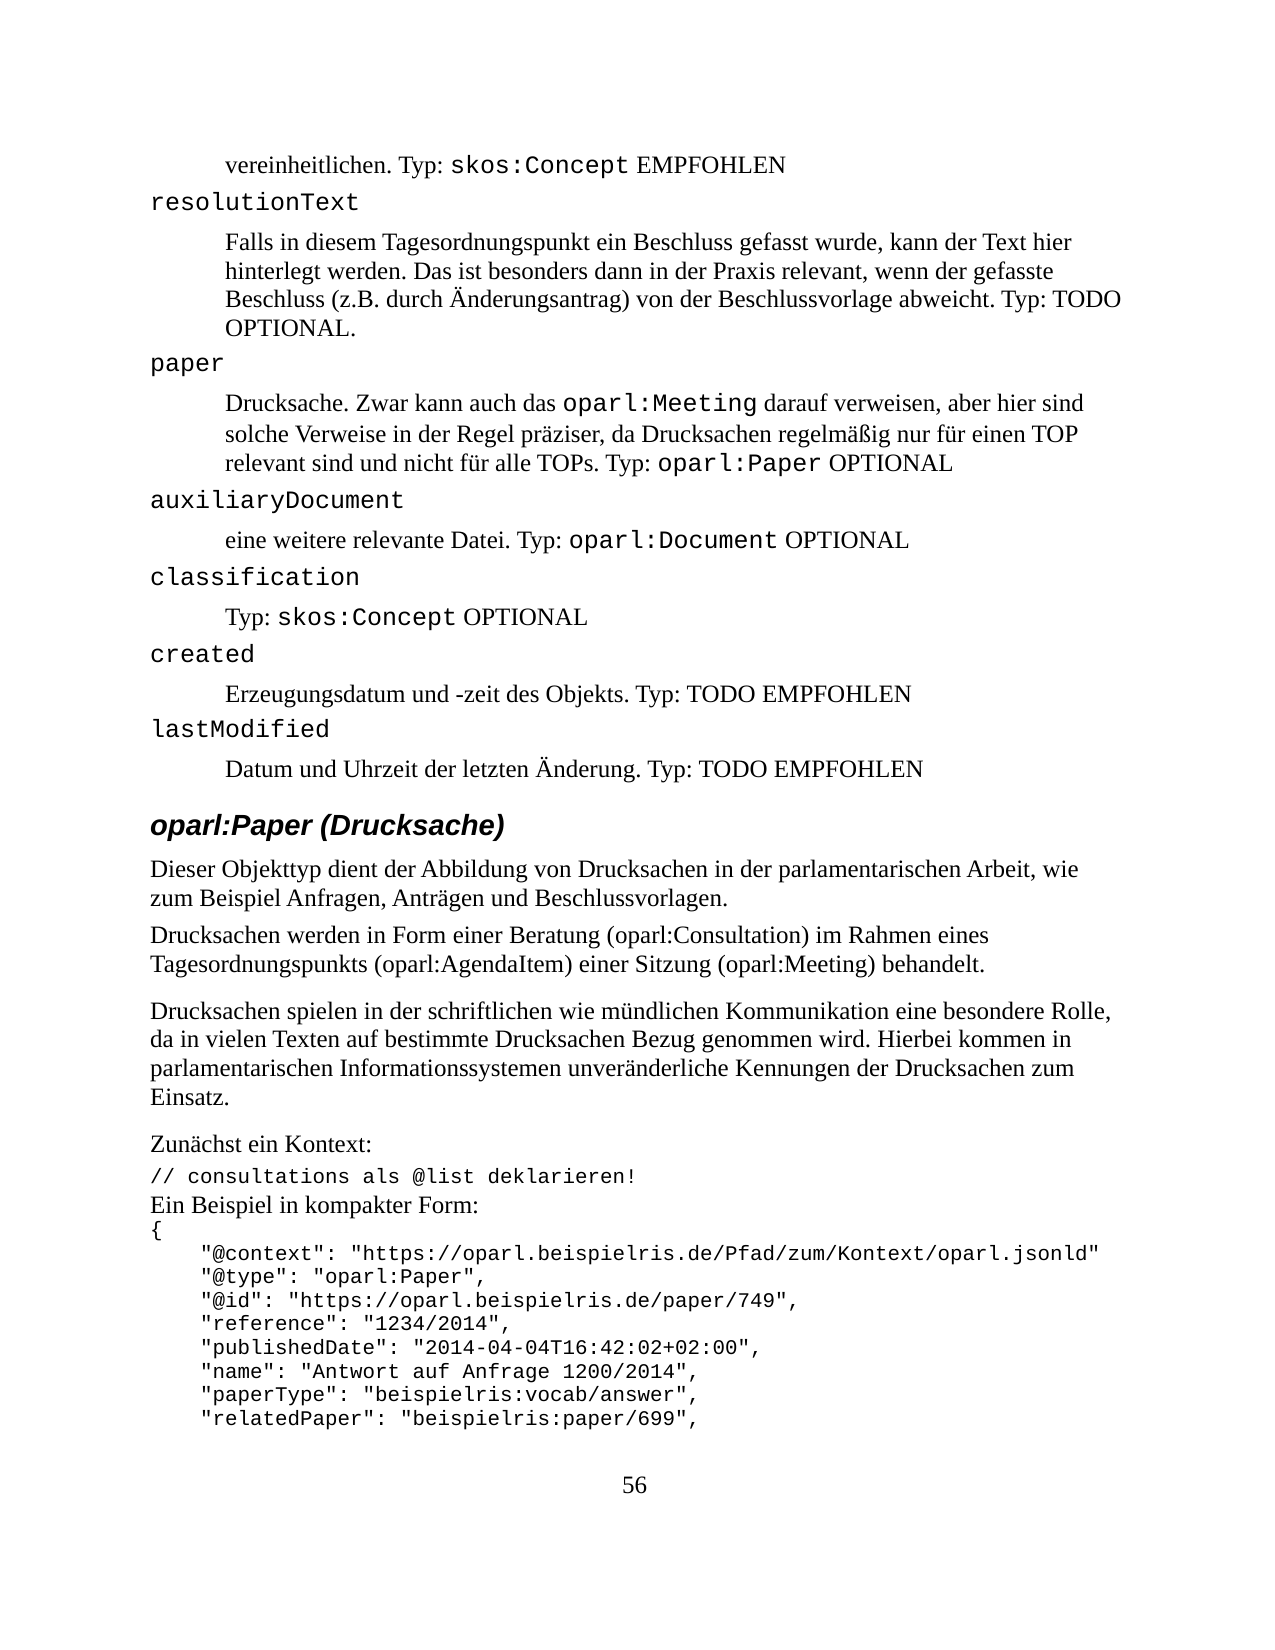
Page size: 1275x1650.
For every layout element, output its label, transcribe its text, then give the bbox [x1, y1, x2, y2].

text lastModified [150, 717, 1125, 745]
text Zunächst ein Kontext: [150, 1129, 1125, 1157]
text "publishedDate": "2014-04-04T16:42:02+02:00", [150, 1337, 1125, 1361]
text "relatedPaper": "beispielris:paper/699", [150, 1408, 1125, 1432]
text Drucksache. Zwar kann auch das oparl:Meeting darauf verweisen, aber hier sind solche Verweise in der Regel präziser, da Drucksachen regelmäßig nur für einen TOP relevant sind und nicht für alle TOPs. Typ: oparl:Paper OPTIONAL [225, 388, 1125, 479]
text Drucksachen spielen in der schriftlichen wie mündlichen Kommunikation eine besondere Rolle, da in vielen Texten auf bestimmte Drucksachen Bezug genommen wird. Hierbei kommen in parlamentarischen Informationssystemen unveränderliche Kennungen der Drucksachen zum Einsatz. [150, 996, 1125, 1111]
text Dieser Objekttyp dient der Abbildung von Drucksachen in der parlamentarischen Arbeit, wie zum Beispiel Anfragen, Anträgen und Beschlussvorlagen. [150, 854, 1125, 911]
text paper [150, 351, 1125, 379]
text "@type": "oparl:Paper", [150, 1266, 1125, 1290]
text "@context": "https://oparl.beispielris.de/Pfad/zum/Kontext/oparl.jsonld" [150, 1242, 1125, 1266]
text Typ: skos:Concept OPTIONAL [225, 602, 1125, 633]
text auxiliaryDocument [150, 488, 1125, 516]
text Ein Beispiel in kompakter Form: [150, 1190, 1125, 1219]
text Drucksachen werden in Form einer Beratung (oparl:Consultation) im Rahmen eines Tagesordnungspunkts (oparl:AgendaItem) einer Sitzung (oparl:Meeting) behandelt. [150, 920, 1125, 978]
text "name": "Antwort auf Anfrage 1200/2014", [150, 1361, 1125, 1384]
text resolutionText [150, 190, 1125, 218]
text "paperType": "beispielris:vocab/answer", [150, 1384, 1125, 1408]
text eine weitere relevante Datei. Typ: oparl:Document OPTIONAL [225, 525, 1125, 556]
text "reference": "1234/2014", [150, 1313, 1125, 1337]
text classification [150, 565, 1125, 593]
text Erzeugungsdatum und -zeit des Objekts. Typ: TODO EMPFOHLEN [225, 679, 1125, 708]
text Falls in diesem Tagesordnungspunkt ein Beschluss gefasst wurde, kann der Text hier hinterlegt werden. Das ist besonders dann in der Praxis relevant, wenn der gefasste Beschluss (z.B. durch Änderungsantrag) von der Beschlussvorlage abweicht. Typ: TODO OPTIONAL. [225, 227, 1125, 342]
text "@id": "https://oparl.beispielris.de/paper/749", [150, 1290, 1125, 1313]
text created [150, 642, 1125, 670]
subtitle oparl:Paper (Drucksache) [150, 808, 1125, 841]
text { [150, 1219, 1125, 1242]
text // consultations als @list deklarieren! [150, 1166, 1125, 1190]
text vereinheitlichen. Typ: skos:Concept EMPFOHLEN [225, 150, 1125, 181]
text Datum und Uhrzeit der letzten Änderung. Typ: TODO EMPFOHLEN [225, 754, 1125, 783]
